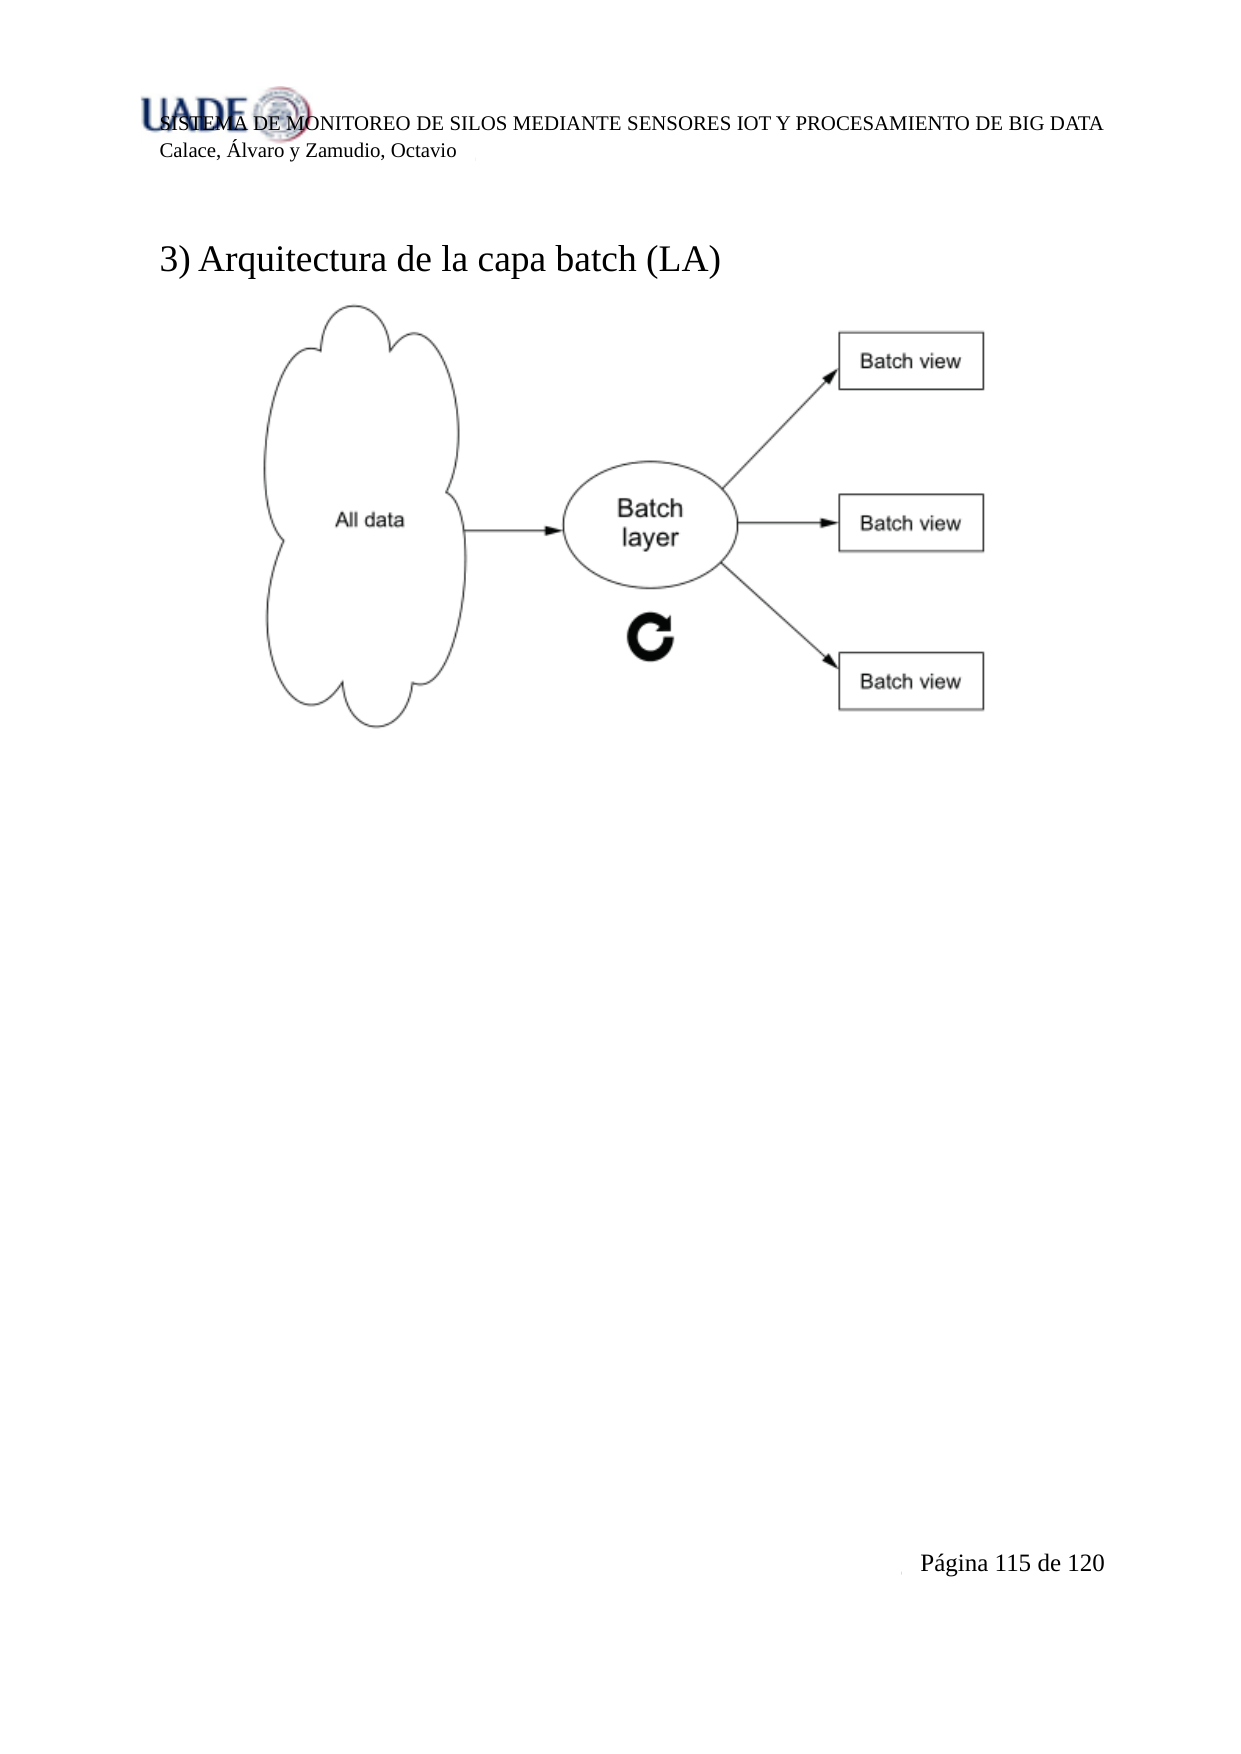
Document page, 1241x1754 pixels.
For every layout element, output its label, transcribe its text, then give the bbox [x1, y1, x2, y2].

subtitle 3) Arquitectura de la capa batch (LA) [159, 236, 1104, 279]
picture [242, 287, 1022, 746]
picture [140, 86, 314, 146]
